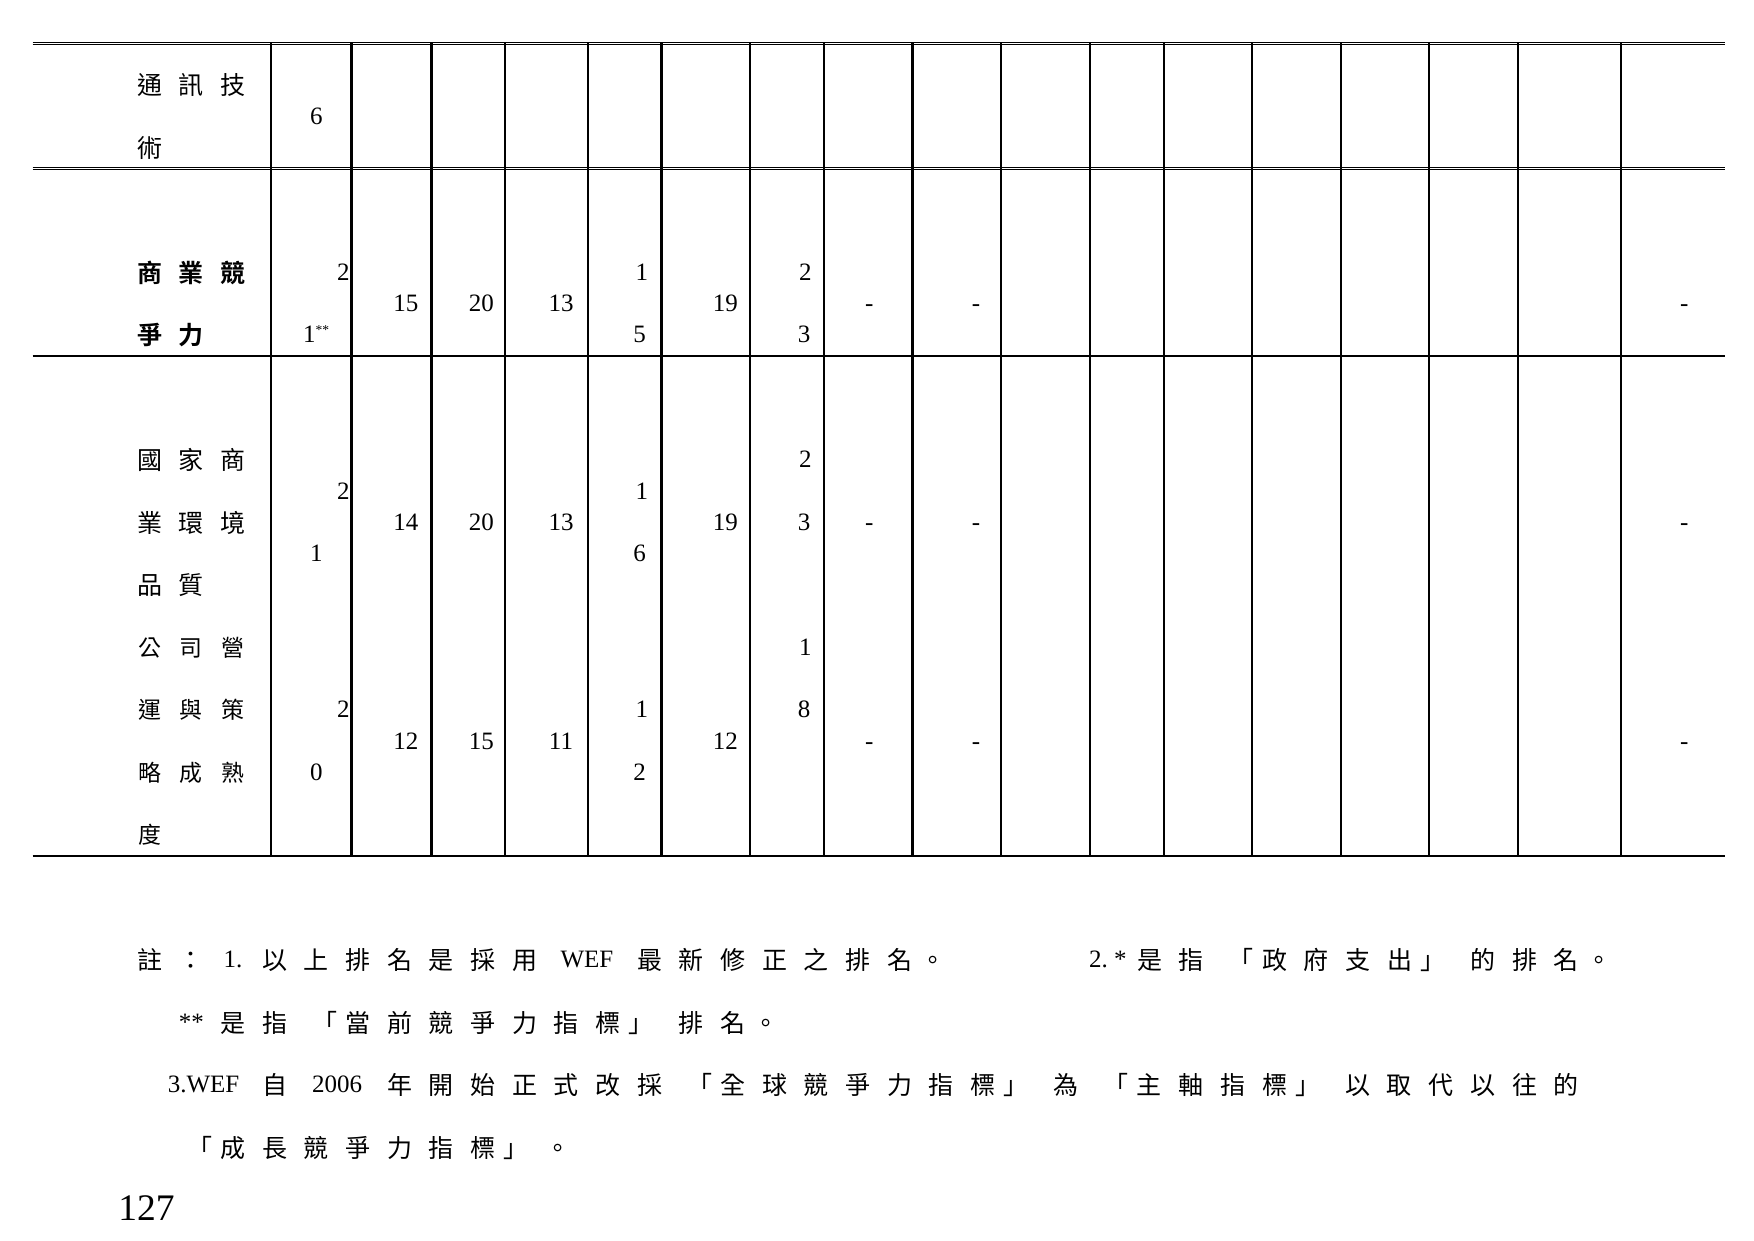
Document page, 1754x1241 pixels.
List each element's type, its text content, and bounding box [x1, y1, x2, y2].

table_cell - [825, 605, 911, 855]
table_cell [1342, 605, 1428, 855]
table_cell 通訊技術 [33, 45, 270, 167]
table_cell 21** [272, 170, 350, 355]
table_cell - [751, 45, 823, 167]
table_cell [506, 45, 587, 167]
table_cell 國家商業環境品質 [33, 357, 270, 605]
table_cell [1165, 605, 1251, 855]
table_cell [1091, 605, 1163, 855]
table_cell 23 [751, 357, 823, 605]
table_cell 13 [506, 357, 587, 605]
table_cell [589, 45, 660, 167]
table_cell - [825, 45, 911, 167]
table_cell [353, 45, 430, 167]
table_cell 15 [589, 170, 660, 355]
table_cell 23 [751, 170, 823, 355]
table_cell [663, 45, 749, 167]
table_cell [1002, 170, 1089, 355]
table_cell 6 [272, 45, 350, 167]
table_cell 20 [433, 170, 504, 355]
table_cell [1253, 357, 1340, 605]
table_cell [433, 45, 504, 167]
table_cell 15 [353, 170, 430, 355]
table_cell [1165, 45, 1251, 167]
table_cell [1091, 357, 1163, 605]
table_cell 12 [589, 605, 660, 855]
table_cell [1253, 45, 1340, 167]
table_cell [1519, 45, 1620, 167]
table_cell [1430, 605, 1517, 855]
table_cell [1002, 45, 1089, 167]
table_cell 12 [353, 605, 430, 855]
table_cell [1430, 170, 1517, 355]
table_cell - [914, 605, 1000, 855]
table_cell [1002, 357, 1089, 605]
table_cell - [914, 357, 1000, 605]
table_cell 19 [663, 357, 749, 605]
table_cell 20 [272, 605, 350, 855]
text 註：1.以上排名是採用WEF最新修正之排名。 2. *是指「政府支出」的排名。 **是指「當前競爭力指標」排名。 [128, 917, 1628, 1042]
table_cell [1253, 605, 1340, 855]
table_cell [1342, 45, 1428, 167]
table_cell [1430, 357, 1517, 605]
text 3.WEF自2006年開始正式改採「全球競爭力指標」為「主軸指標」以取代以往的「成長競爭力指標」。 [128, 1042, 1628, 1167]
table_cell - [1622, 357, 1724, 605]
table_cell [1519, 170, 1620, 355]
table_cell [1091, 45, 1163, 167]
table_cell - [1622, 605, 1724, 855]
table_cell - [914, 45, 1000, 167]
table_cell 11 [506, 605, 587, 855]
table_cell 16 [589, 357, 660, 605]
table_cell [1519, 605, 1620, 855]
table_cell - [825, 170, 911, 355]
table_cell [1253, 170, 1340, 355]
table_cell [1342, 357, 1428, 605]
table_cell [1342, 170, 1428, 355]
table_cell - [1622, 45, 1724, 167]
table_cell [1165, 357, 1251, 605]
table_cell 商業競爭力 [33, 170, 270, 355]
table_cell 公司營運與策略成熟度 [33, 605, 270, 855]
table_cell [1091, 170, 1163, 355]
table_cell 20 [433, 357, 504, 605]
table_cell 13 [506, 170, 587, 355]
table_cell 15 [433, 605, 504, 855]
table_cell - [825, 357, 911, 605]
table_cell - [1622, 170, 1724, 355]
table_cell 21 [272, 357, 350, 605]
table_cell [1165, 170, 1251, 355]
table_cell [1002, 605, 1089, 855]
table_cell 12 [663, 605, 749, 855]
table_cell 18 [751, 605, 823, 855]
table_cell [1430, 45, 1517, 167]
table_cell 14 [353, 357, 430, 605]
table_cell [1519, 357, 1620, 605]
table_cell 19 [663, 170, 749, 355]
table_cell - [914, 170, 1000, 355]
